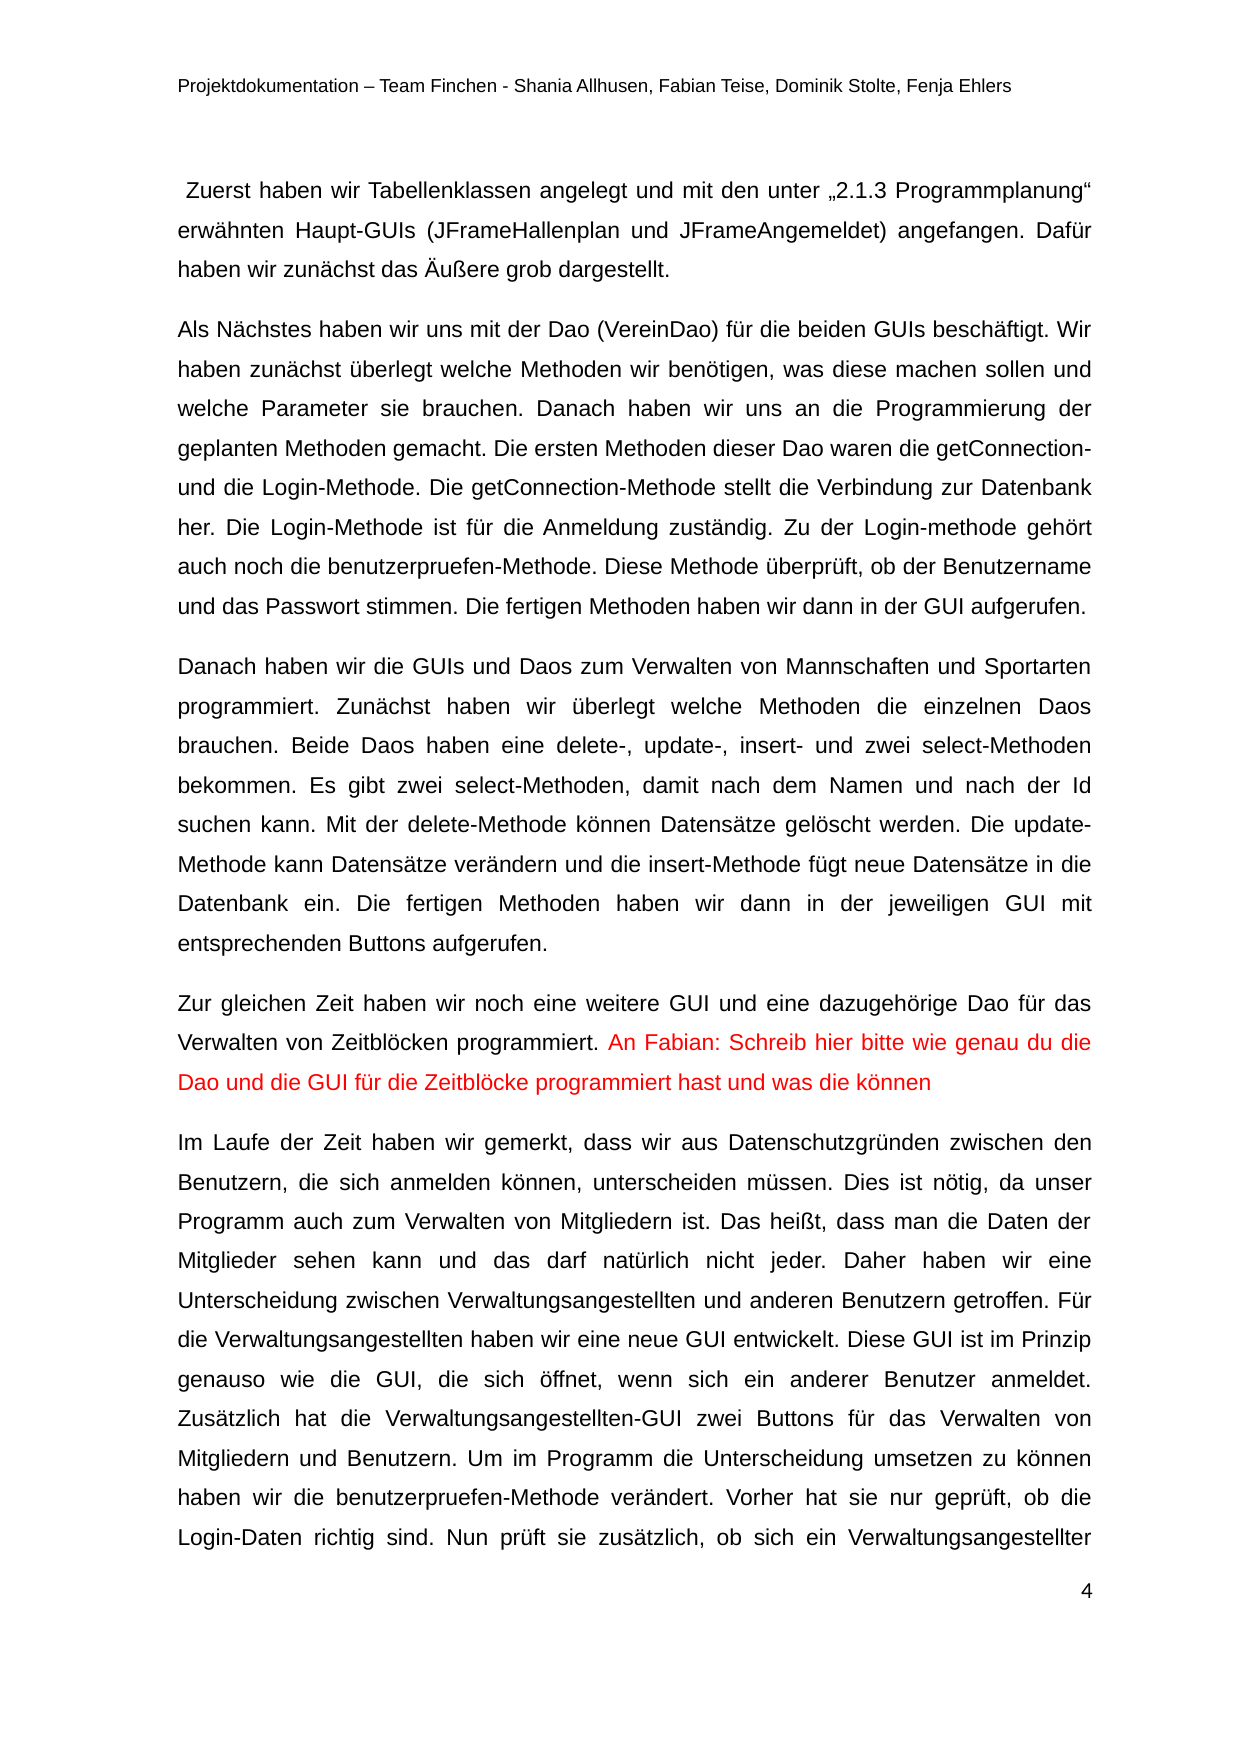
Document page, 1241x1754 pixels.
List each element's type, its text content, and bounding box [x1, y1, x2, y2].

text Als Nächstes haben wir uns mit der Dao (VereinDao) für die beiden GUIs beschäftigt. Wir haben zunächst überlegt welche Methoden wir benötigen, was diese machen sollen und welche Parameter sie brauchen. Danach haben wir uns an die Programmierung der geplanten Methoden gemacht. Die ersten Methoden dieser Dao waren die getConnection- und die Login-Methode. Die getConnection-Methode stellt die Verbindung zur Datenbank her. Die Login-Methode ist für die Anmeldung zuständig. Zu der Login-methode gehört auch noch die benutzerpruefen-Methode. Diese Methode überprüft, ob der Benutzername und das Passwort stimmen. Die fertigen Methoden haben wir dann in der GUI aufgerufen. [177, 316, 1092, 619]
text Im Laufe der Zeit haben wir gemerkt, dass wir aus Datenschutzgründen zwischen den Benutzern, die sich anmelden können, unterscheiden müssen. Dies ist nötig, da unser Programm auch zum Verwalten von Mitgliedern ist. Das heißt, dass man die Daten der Mitglieder sehen kann und das darf natürlich nicht jeder. Daher haben wir eine Unterscheidung zwischen Verwaltungsangestellten und anderen Benutzern getroffen. Für die Verwaltungsangestellten haben wir eine neue GUI entwickelt. Diese GUI ist im Prinzip genauso wie die GUI, die sich öffnet, wenn sich ein anderer Benutzer anmeldet. Zusätzlich hat die Verwaltungsangestellten-GUI zwei Buttons für das Verwalten von Mitgliedern und Benutzern. Um im Programm die Unterscheidung umsetzen zu können haben wir die benutzerpruefen-Methode verändert. Vorher hat sie nur geprüft, ob die Login-Daten richtig sind. Nun prüft sie zusätzlich, ob sich ein Verwaltungsangestellter [177, 1129, 1092, 1550]
text Zur gleichen Zeit haben wir noch eine weitere GUI und eine dazugehörige Dao für das Verwalten von Zeitblöcken programmiert. An Fabian: Schreib hier bitte wie genau du die Dao und die GUI für die Zeitblöcke programmiert hast und was die können [177, 990, 1092, 1095]
text Zuerst haben wir Tabellenklassen angelegt und mit den unter „2.1.3 Programmplanung“ erwähnten Haupt-GUIs (JFrameHallenplan und JFrameAngemeldet) angefangen. Dafür haben wir zunächst das Äußere grob dargestellt. [177, 177, 1092, 282]
text Danach haben wir die GUIs und Daos zum Verwalten von Mannschaften und Sportarten programmiert. Zunächst haben wir überlegt welche Methoden die einzelnen Daos brauchen. Beide Daos haben eine delete-, update-, insert- und zwei select-Methoden bekommen. Es gibt zwei select-Methoden, damit nach dem Namen und nach der Id suchen kann. Mit der delete-Methode können Datensätze gelöscht werden. Die update-Methode kann Datensätze verändern und die insert-Methode fügt neue Datensätze in die Datenbank ein. Die fertigen Methoden haben wir dann in der jeweiligen GUI mit entsprechenden Buttons aufgerufen. [177, 653, 1092, 956]
